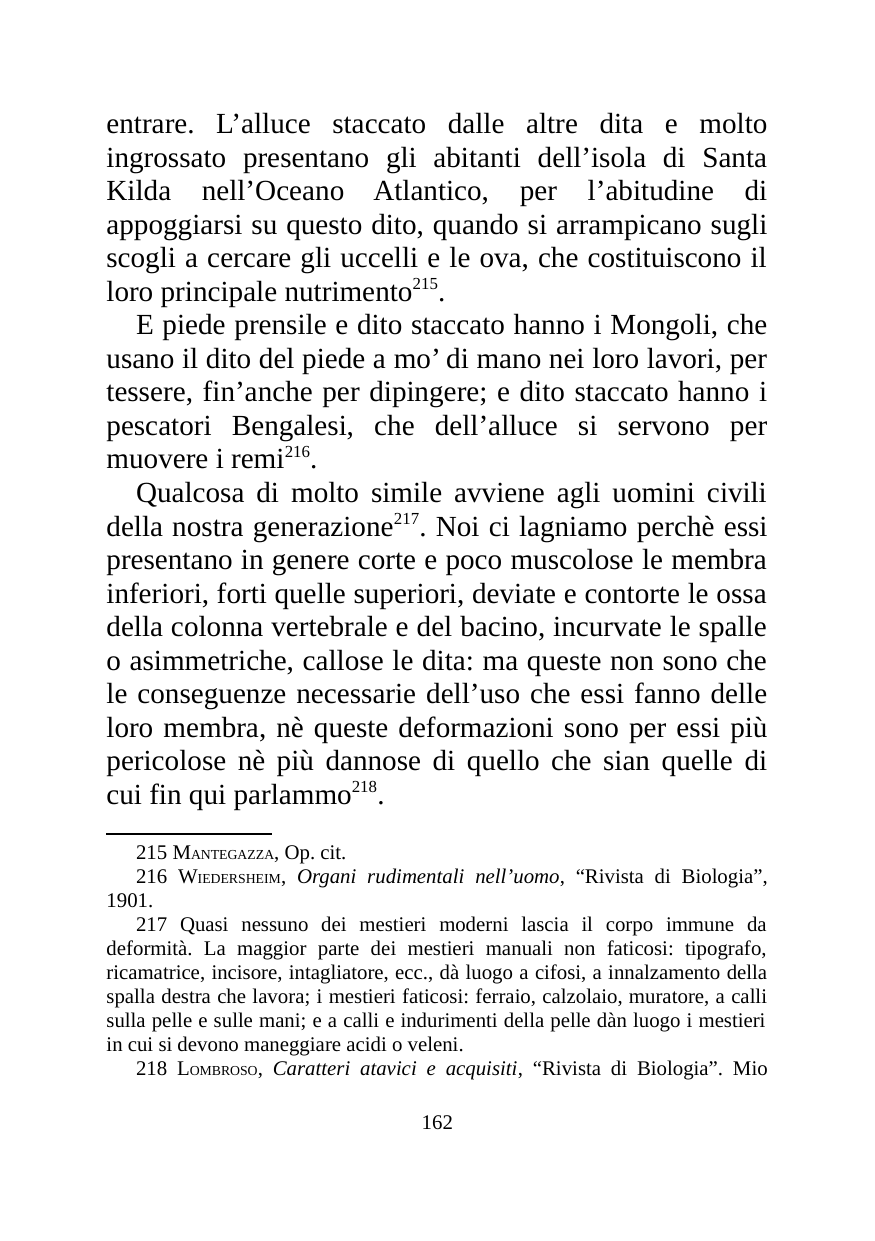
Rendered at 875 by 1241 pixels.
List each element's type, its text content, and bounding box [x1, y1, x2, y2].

text entrare. L’alluce staccato dalle altre dita e molto ingrossato presentano gli abitanti dell’isola di Santa Kilda nell’Oceano Atlantico, per l’abitudine di appoggiarsi su questo dito, quando si arrampicano sugli scogli a cercare gli uccelli e le ova, che costituiscono il loro principale nutrimento. [106, 106, 768, 307]
text Mantegazza, Op. cit. [106, 840, 768, 864]
text Quasi nessuno dei mestieri moderni lascia il corpo immune da deformità. La maggior parte dei mestieri manuali non faticosi: tipografo, ricamatrice, incisore, intagliatore, ecc., dà luogo a cifosi, a innalzamento della spalla destra che lavora; i mestieri faticosi: ferraio, calzolaio, muratore, a calli sulla pelle e sulle mani; e a calli e indurimenti della pelle dàn luogo i mestieri in cui si devono maneggiare acidi o veleni. [106, 912, 768, 1056]
text Qualcosa di molto simile avviene agli uomini civili della nostra generazione. Noi ci lagniamo perchè essi presentano in genere corte e poco muscolose le membra inferiori, forti quelle superiori, deviate e contorte le ossa della colonna vertebrale e del bacino, incurvate le spalle o asimmetriche, callose le dita: ma queste non sono che le conseguenze necessarie dell’uso che essi fanno delle loro membra, nè queste deformazioni sono per essi più pericolose nè più dannose di quello che sian quelle di cui fin qui parlammo. [106, 475, 768, 811]
text E piede prensile e dito staccato hanno i Mongoli, che usano il dito del piede a mo’ di mano nei loro lavori, per tessere, fin’anche per dipingere; e dito staccato hanno i pescatori Bengalesi, che dell’alluce si servono per muovere i remi. [106, 307, 768, 475]
text Lombroso, Caratteri atavici e acquisiti, “Rivista di Biologia”. Mio [106, 1056, 768, 1080]
text Wiedersheim, Organi rudimentali nell’uomo, “Rivista di Biologia”, 1901. [106, 864, 768, 912]
